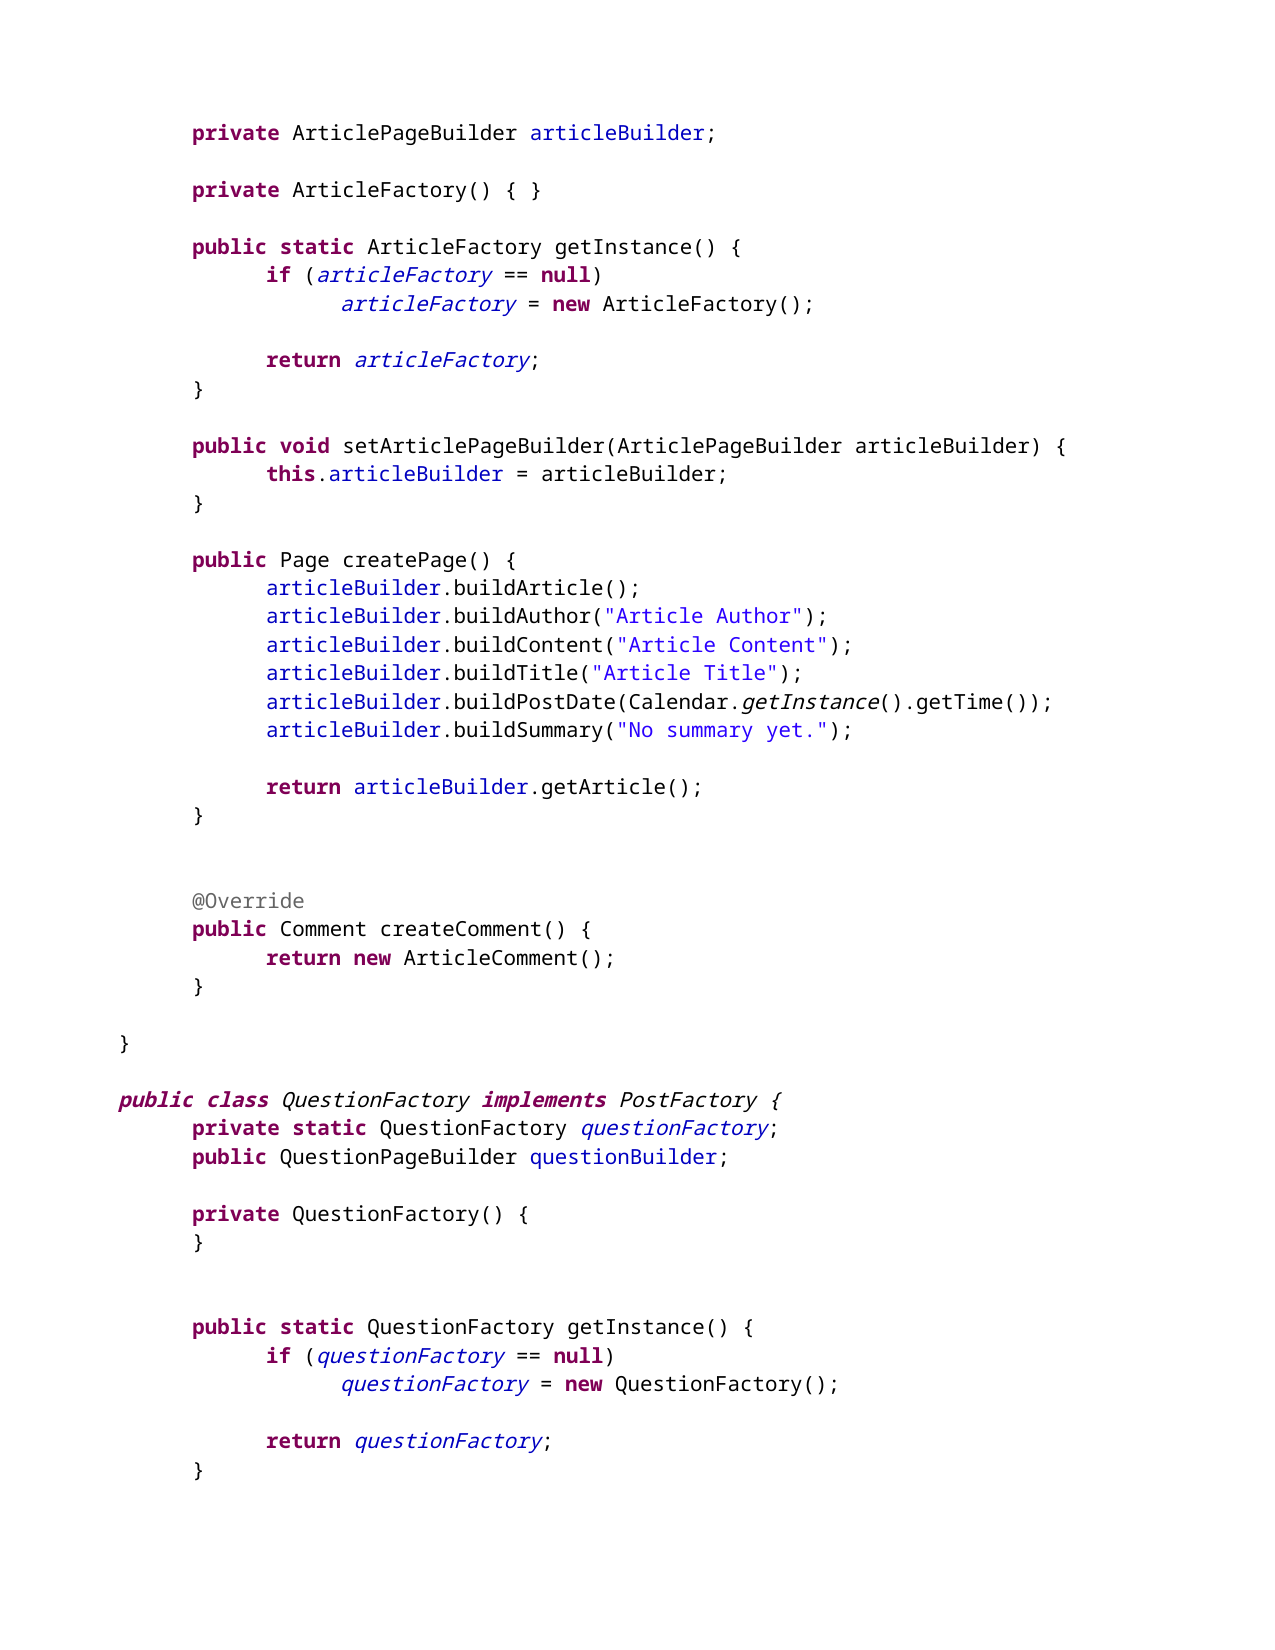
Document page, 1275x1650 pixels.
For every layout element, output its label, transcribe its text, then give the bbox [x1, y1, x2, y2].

text articleBuilder.buildTitle("Article Title"); [118, 658, 1157, 687]
text public class QuestionFactory implements PostFactory { [118, 1085, 1157, 1113]
text private ArticlePageBuilder articleBuilder; [118, 118, 1157, 147]
text public void setArticlePageBuilder(ArticlePageBuilder articleBuilder) { [118, 431, 1157, 459]
text public QuestionPageBuilder questionBuilder; [118, 1142, 1157, 1170]
text return new ArticleComment(); [118, 943, 1157, 971]
text } [118, 488, 1157, 516]
text if (questionFactory == null) [118, 1341, 1157, 1369]
text } [118, 1227, 1157, 1256]
text this.articleBuilder = articleBuilder; [118, 459, 1157, 488]
text articleBuilder.buildSummary("No summary yet."); [118, 715, 1157, 744]
text return questionFactory; [118, 1426, 1157, 1455]
text } [118, 374, 1157, 402]
text @Override [118, 886, 1157, 914]
text public Comment createComment() { [118, 914, 1157, 943]
text } [118, 1028, 1157, 1057]
text public static ArticleFactory getInstance() { [118, 232, 1157, 260]
text private QuestionFactory() { [118, 1199, 1157, 1227]
text } [118, 1455, 1157, 1483]
text if (articleFactory == null) [118, 260, 1157, 289]
text return articleFactory; [118, 346, 1157, 374]
text private static QuestionFactory questionFactory; [118, 1113, 1157, 1142]
text articleBuilder.buildPostDate(Calendar.getInstance().getTime()); [118, 687, 1157, 715]
text private ArticleFactory() { } [118, 175, 1157, 203]
text public Page createPage() { [118, 545, 1157, 573]
text return articleBuilder.getArticle(); [118, 772, 1157, 801]
text } [118, 801, 1157, 829]
text articleBuilder.buildArticle(); [118, 573, 1157, 602]
text articleBuilder.buildAuthor("Article Author"); [118, 602, 1157, 630]
text articleFactory = new ArticleFactory(); [118, 289, 1157, 317]
text questionFactory = new QuestionFactory(); [118, 1369, 1157, 1398]
text } [118, 971, 1157, 1000]
text public static QuestionFactory getInstance() { [118, 1312, 1157, 1341]
text articleBuilder.buildContent("Article Content"); [118, 630, 1157, 658]
